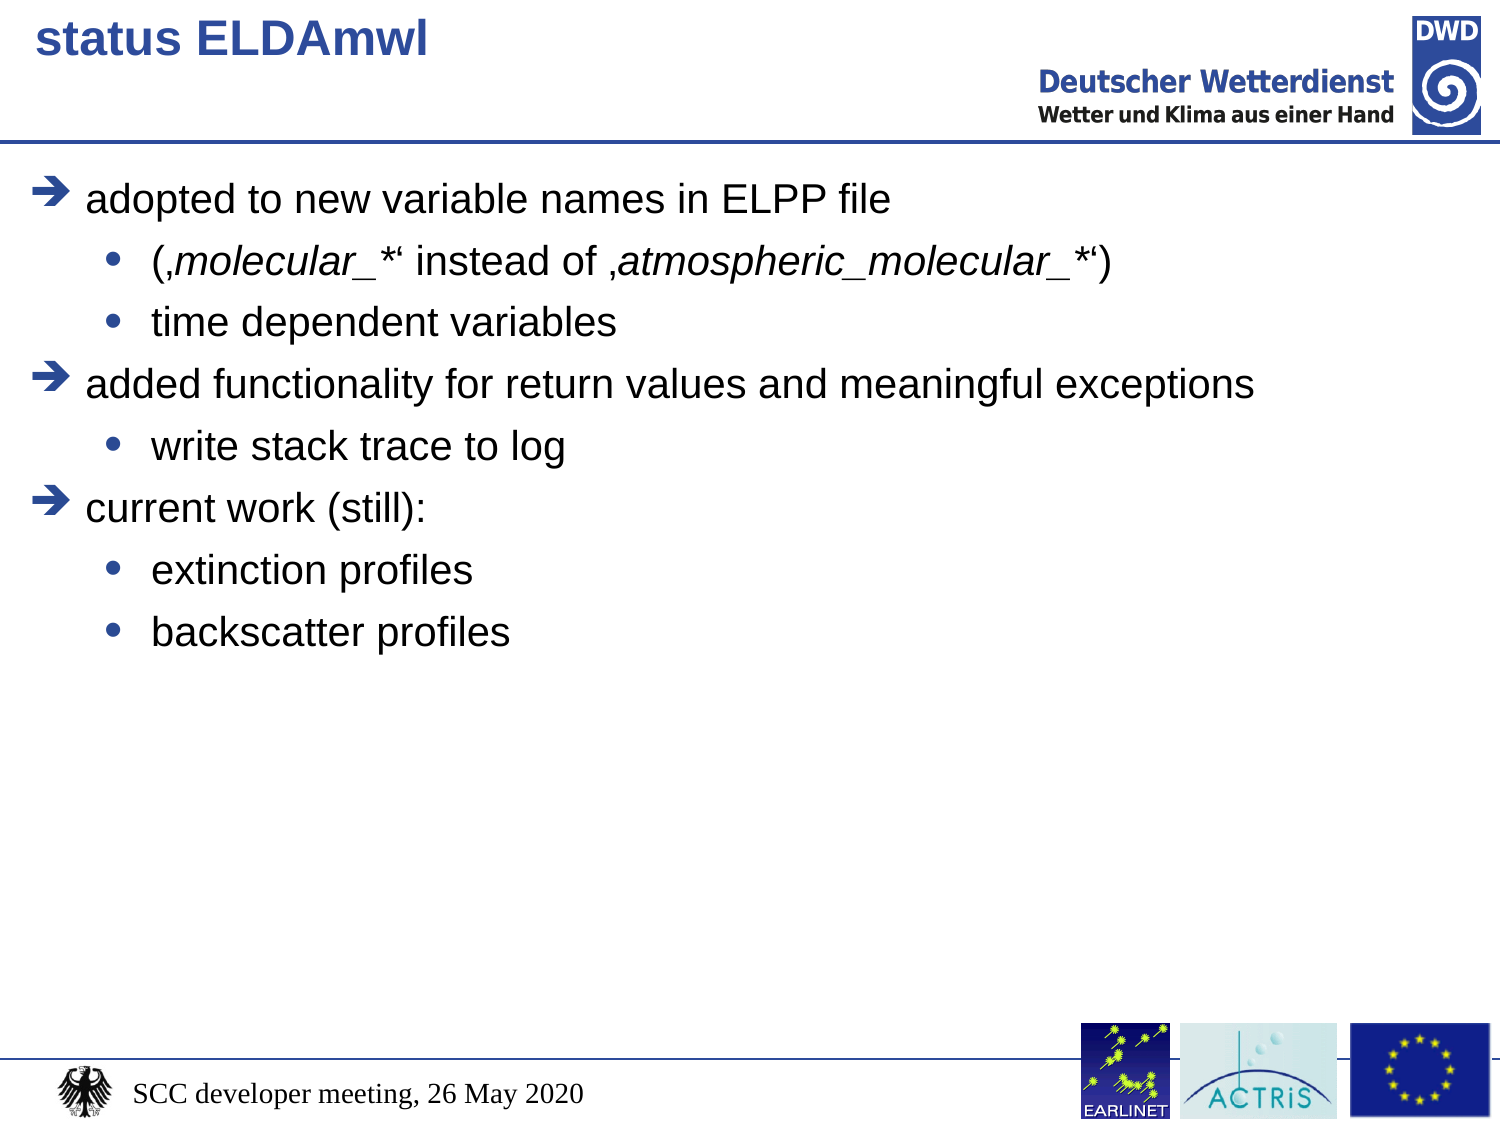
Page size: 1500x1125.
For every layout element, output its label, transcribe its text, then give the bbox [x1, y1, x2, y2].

text_box adopted to new variable names in ELPP file (‚molecular_*‘ instead of ‚atmospheric_molecular_*‘) time dependent variables added functionality for return values and meaningful exceptions write stack trace to log current work (still): extinction profiles backscatter profiles [14, 163, 1466, 861]
picture [1350, 1023, 1492, 1119]
picture [1180, 1023, 1337, 1119]
text_box status ELDAmwl [20, 0, 988, 134]
picture [55, 1064, 114, 1119]
picture [1081, 1023, 1170, 1119]
picture [1038, 16, 1481, 135]
